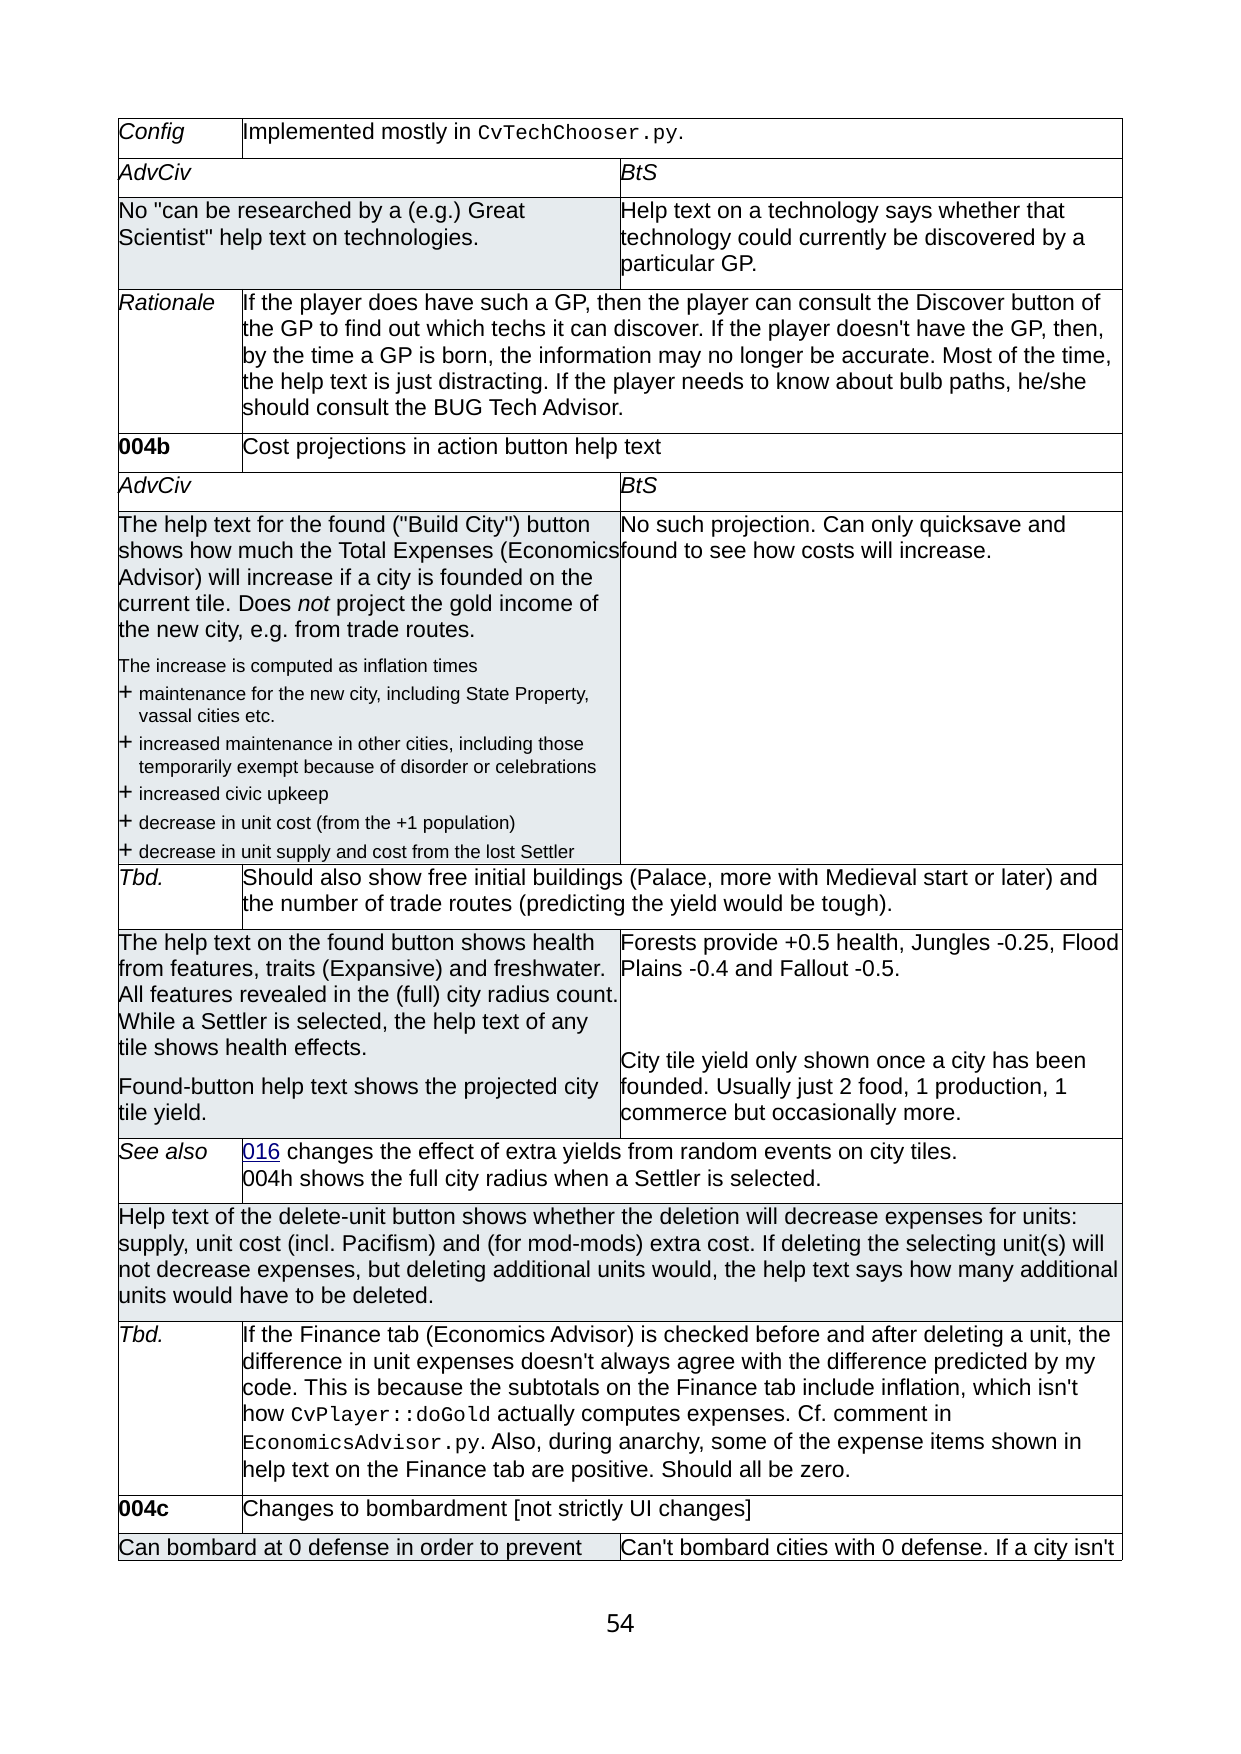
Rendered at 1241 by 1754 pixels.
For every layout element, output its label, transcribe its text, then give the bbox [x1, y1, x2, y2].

table_cell Should also show free initial buildings (Palace, more with Medieval start or later) and the number of trade routes (predicting the yield would be tough). [243, 865, 1122, 929]
table_cell The help text on the found button shows health from features, traits (Expansive) and freshwater. All features revealed in the (full) city radius count. While a Settler is selected, the help text of any tile shows health effects. Found-button help text shows the projected city tile yield. [119, 930, 620, 1138]
table_cell The help text for the found ("Build City") button shows how much the Total Expenses (Economics Advisor) will increase if a city is founded on the current tile. Does not project the gold income of the new city, e.g. from trade routes. The increase is computed as inflation times maintenance for the new city, including State Property, vassal cities etc. increased maintenance in other cities, including those temporarily exempt because of disorder or celebrations increased civic upkeep decrease in unit cost (from the +1 population) decrease in unit supply and cost from the lost Settler [119, 512, 620, 863]
table_cell No such projection. Can only quicksave and found to see how costs will increase. [621, 512, 1122, 863]
table_cell 004b [119, 434, 242, 472]
table_cell Help text on a technology says whether that technology could currently be discovered by a particular GP. [621, 198, 1122, 289]
table_cell Changes to bombardment [not strictly UI changes] [243, 1496, 1122, 1533]
table_cell Config [119, 119, 242, 158]
table_cell If the Finance tab (Economics Advisor) is checked before and after deleting a unit, the difference in unit expenses doesn't always agree with the difference predicted by my code. This is because the subtotals on the Finance tab include inflation, which isn't how CvPlayer::doGold actually computes expenses. Cf. comment in EconomicsAdvisor.py. Also, during anarchy, some of the expense items shown in help text on the Finance tab are positive. Should all be zero. [243, 1322, 1122, 1494]
table_cell Can bombard at 0 defense in order to prevent [119, 1534, 620, 1560]
table_cell Can't bombard cities with 0 defense. If a city isn't [621, 1534, 1122, 1560]
table_cell AdvCiv [119, 473, 620, 511]
table_cell Rationale [119, 290, 242, 433]
table_cell Cost projections in action button help text [243, 434, 1122, 472]
table_cell BtS [621, 473, 1122, 511]
table_cell If the player does have such a GP, then the player can consult the Discover button of the GP to find out which techs it can discover. If the player doesn't have the GP, then, by the time a GP is born, the information may no longer be accurate. Most of the time, the help text is just distracting. If the player needs to know about bulb paths, he/she should consult the BUG Tech Advisor. [243, 290, 1122, 433]
table_cell Help text of the delete-unit button shows whether the deletion will decrease expenses for units: supply, unit cost (incl. Pacifism) and (for mod-mods) extra cost. If deleting the selecting unit(s) will not decrease expenses, but deleting additional units would, the help text says how many additional units would have to be deleted. [119, 1204, 1122, 1321]
table_cell Implemented mostly in CvTechChooser.py. [243, 119, 1122, 158]
table_cell Forests provide +0.5 health, Jungles -0.25, Flood Plains -0.4 and Fallout -0.5. City tile yield only shown once a city has been founded. Usually just 2 food, 1 production, 1 commerce but occasionally more. [621, 930, 1122, 1138]
table_cell 016 changes the effect of extra yields from random events on city tiles. 004h shows the full city radius when a Settler is selected. [243, 1139, 1122, 1203]
table_cell Tbd. [119, 865, 242, 929]
table_cell No "can be researched by a (e.g.) Great Scientist" help text on technologies. [119, 198, 620, 289]
table_cell BtS [621, 159, 1122, 197]
table_cell Tbd. [119, 1322, 242, 1494]
table_cell 004c [119, 1496, 242, 1533]
table_cell AdvCiv [119, 159, 620, 197]
table_cell See also [119, 1139, 242, 1203]
